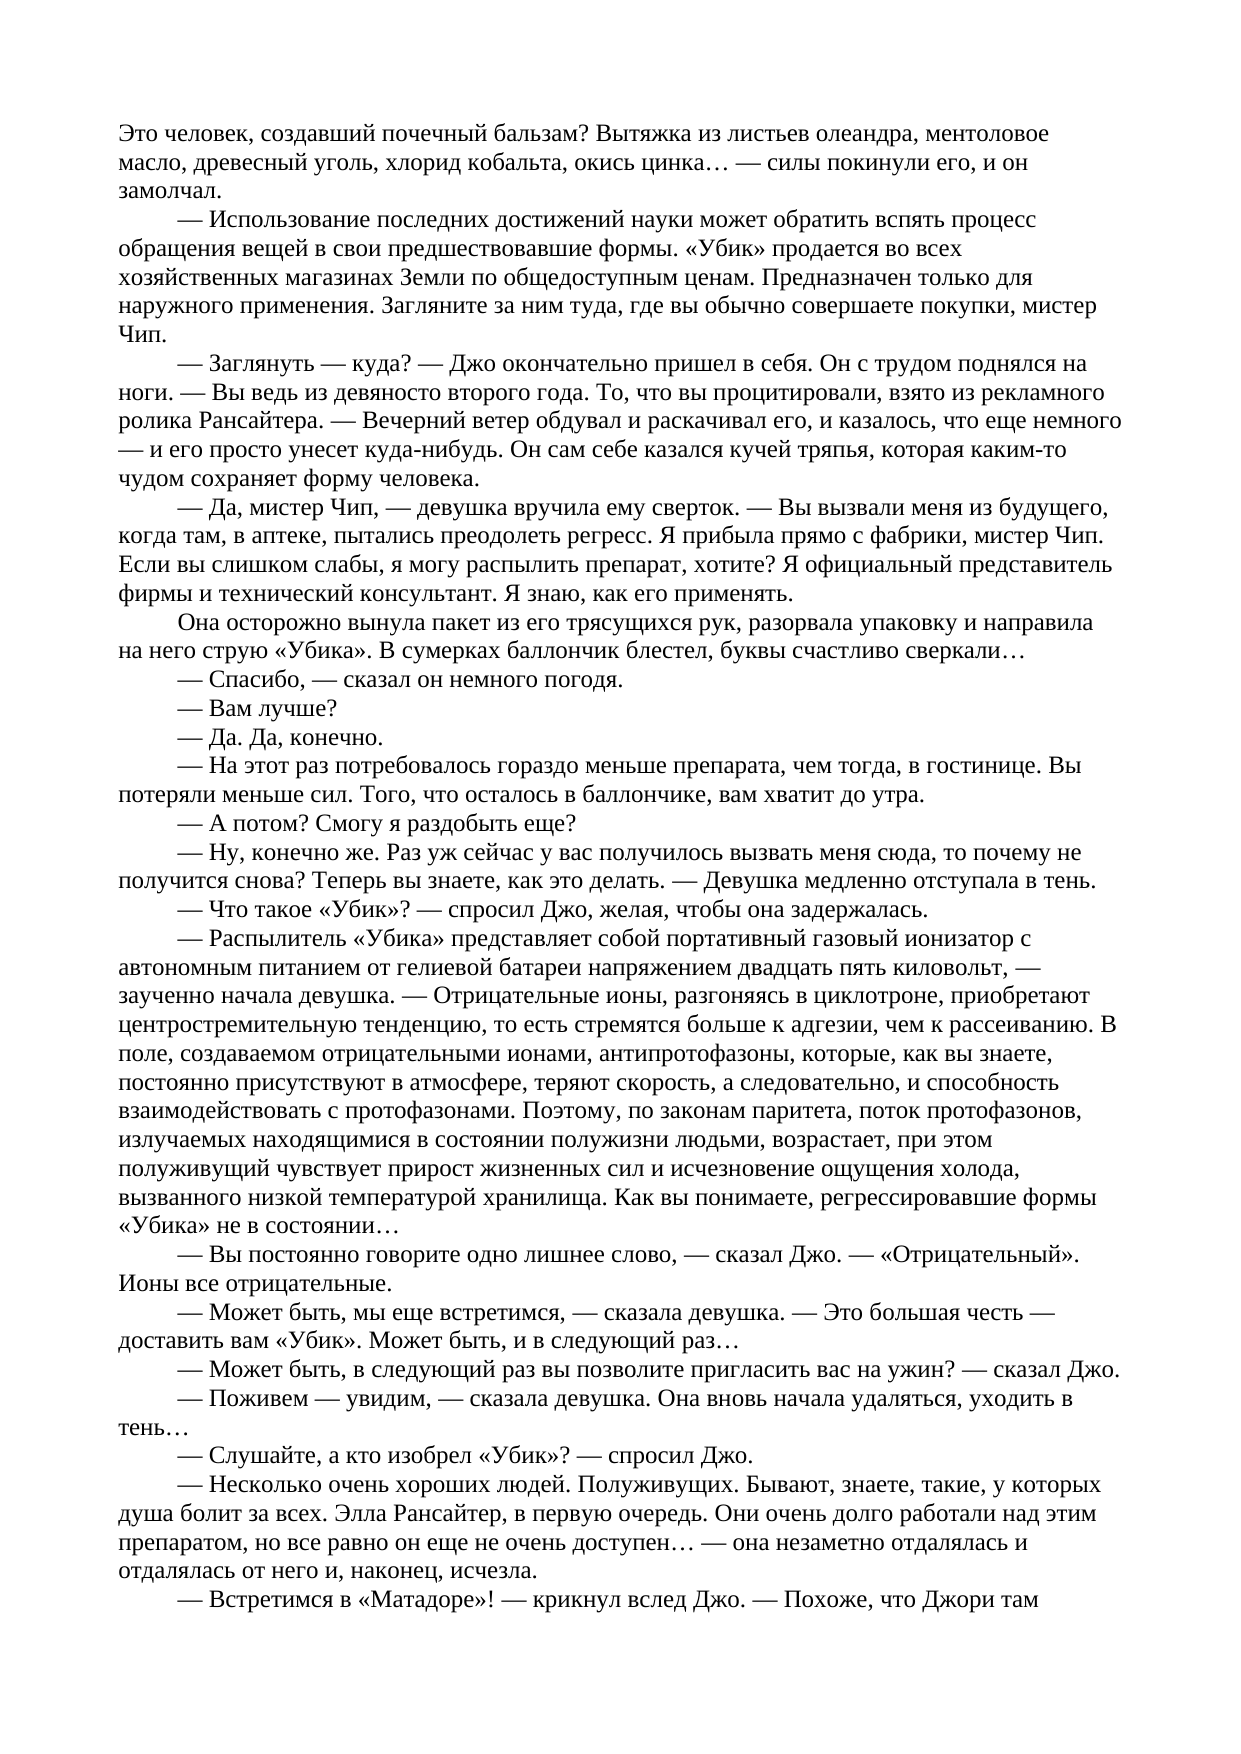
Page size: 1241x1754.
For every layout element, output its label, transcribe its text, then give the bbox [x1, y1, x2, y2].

text Она осторожно вынула пакет из его трясущихся рук, разорвала упаковку и направила на него струю «Убика». В сумерках баллончик блестел, буквы счастливо сверкали… [118, 607, 1122, 664]
text — Несколько очень хороших людей. Полуживущих. Бывают, знаете, такие, у которых душа болит за всех. Элла Рансайтер, в первую очередь. Они очень долго работали над этим препаратом, но все равно он еще не очень доступен… — она незаметно отдалялась и отдалялась от него и, наконец, исчезла. [118, 1469, 1122, 1584]
text — На этот раз потребовалось гораздо меньше препарата, чем тогда, в гостинице. Вы потеряли меньше сил. Того, что осталось в баллончике, вам хватит до утра. [118, 751, 1122, 808]
text — Использование последних достижений науки может обратить вспять процесс обращения вещей в свои предшествовавшие формы. «Убик» продается во всех хозяйственных магазинах Земли по общедоступным ценам. Предназначен только для наружного применения. Загляните за ним туда, где вы обычно совершаете покупки, мистер Чип. [118, 204, 1122, 348]
text — Ну, конечно же. Раз уж сейчас у вас получилось вызвать меня сюда, то почему не получится снова? Теперь вы знаете, как это делать. — Девушка медленно отступала в тень. [118, 837, 1122, 894]
text — Встретимся в «Матадоре»! — крикнул вслед Джо. — Похоже, что Джори там [118, 1584, 1122, 1613]
text Это человек, создавший почечный бальзам? Вытяжка из листьев олеандра, ментоловое масло, древесный уголь, хлорид кобальта, окись цинка… — силы покинули его, и он замолчал. [118, 118, 1122, 204]
text — Распылитель «Убика» представляет собой портативный газовый ионизатор с автономным питанием от гелиевой батареи напряжением двадцать пять киловольт, — заученно начала девушка. — Отрицательные ионы, разгоняясь в циклотроне, приобретают центростремительную тенденцию, то есть стремятся больше к адгезии, чем к рассеиванию. В поле, создаваемом отрицательными ионами, антипротофазоны, которые, как вы знаете, постоянно присутствуют в атмосфере, теряют скорость, а следовательно, и способность взаимодействовать с протофазонами. Поэтому, по законам паритета, поток протофазонов, излучаемых находящимися в состоянии полужизни людьми, возрастает, при этом полуживущий чувствует прирост жизненных сил и исчезновение ощущения холода, вызванного низкой температурой хранилища. Как вы понимаете, регрессировавшие формы «Убика» не в состоянии… [118, 923, 1122, 1239]
text — Поживем — увидим, — сказала девушка. Она вновь начала удаляться, уходить в тень… [118, 1383, 1122, 1441]
text — Вы постоянно говорите одно лишнее слово, — сказал Джо. — «Отрицательный». Ионы все отрицательные. [118, 1239, 1122, 1297]
text — Может быть, в следующий раз вы позволите пригласить вас на ужин? — сказал Джо. [118, 1354, 1122, 1383]
text — Да. Да, конечно. [118, 722, 1122, 751]
text — Может быть, мы еще встретимся, — сказала девушка. — Это большая честь — доставить вам «Убик». Может быть, и в следующий раз… [118, 1297, 1122, 1354]
text — Что такое «Убик»? — спросил Джо, желая, чтобы она задержалась. [118, 894, 1122, 923]
text — Спасибо, — сказал он немного погодя. [118, 664, 1122, 693]
text — Заглянуть — куда? — Джо окончательно пришел в себя. Он с трудом поднялся на ноги. — Вы ведь из девяносто второго года. То, что вы процитировали, взято из рекламного ролика Рансайтера. — Вечерний ветер обдувал и раскачивал его, и казалось, что еще немного — и его просто унесет куда-нибудь. Он сам себе казался кучей тряпья, которая каким-то чудом сохраняет форму человека. [118, 348, 1122, 492]
text — А потом? Смогу я раздобыть еще? [118, 808, 1122, 837]
text — Слушайте, а кто изобрел «Убик»? — спросил Джо. [118, 1441, 1122, 1469]
text — Да, мистер Чип, — девушка вручила ему сверток. — Вы вызвали меня из будущего, когда там, в аптеке, пытались преодолеть регресс. Я прибыла прямо с фабрики, мистер Чип. Если вы слишком слабы, я могу распылить препарат, хотите? Я официальный представитель фирмы и технический консультант. Я знаю, как его применять. [118, 492, 1122, 607]
text — Вам лучше? [118, 693, 1122, 722]
